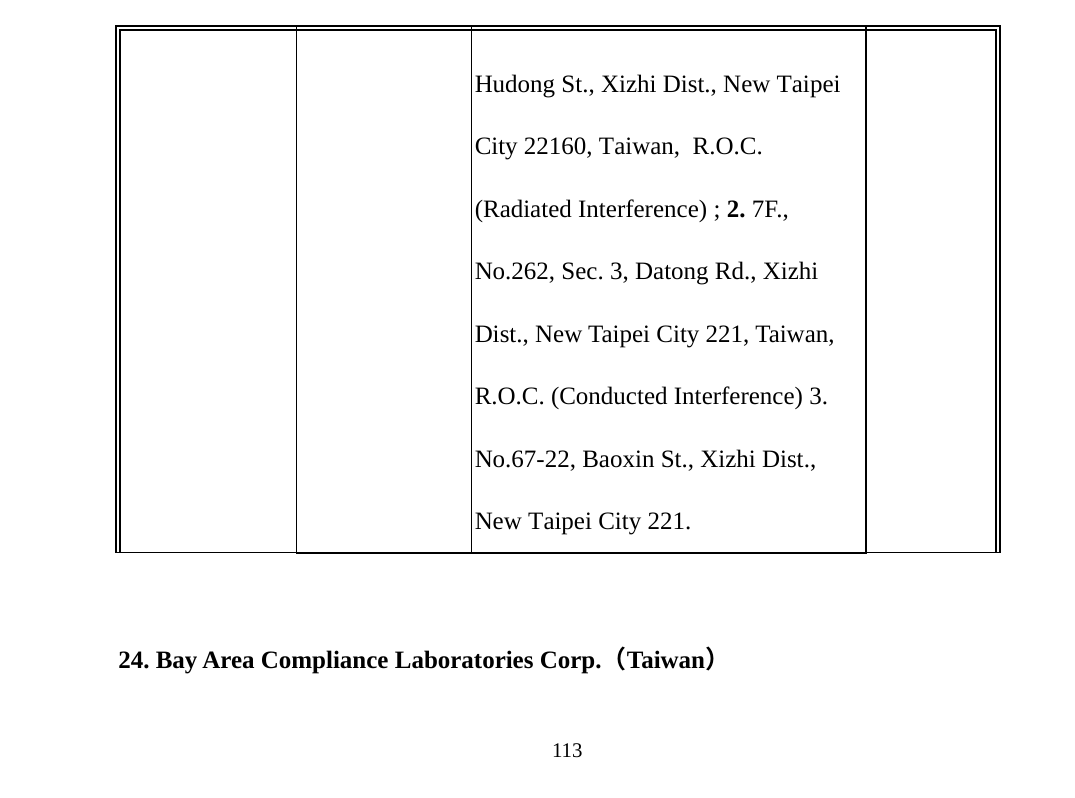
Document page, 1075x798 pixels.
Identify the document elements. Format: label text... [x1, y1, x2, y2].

table_cell Hudong St., Xizhi Dist., New Taipei City 22160, Taiwan, R.O.C. (Radiated Interference) ; 2. 7F., No.262, Sec. 3, Datong Rd., Xizhi Dist., New Taipei City 221, Taiwan, R.O.C. (Conducted Interference) 3. No.67-22, Baoxin St., Xizhi Dist., New Taipei City 221. [472, 31, 865, 552]
table_cell [867, 31, 995, 552]
table_cell [297, 31, 471, 552]
table_cell [121, 31, 296, 552]
text 24. Bay Area Compliance Laboratories Corp.（Taiwan） [118, 616, 1016, 679]
